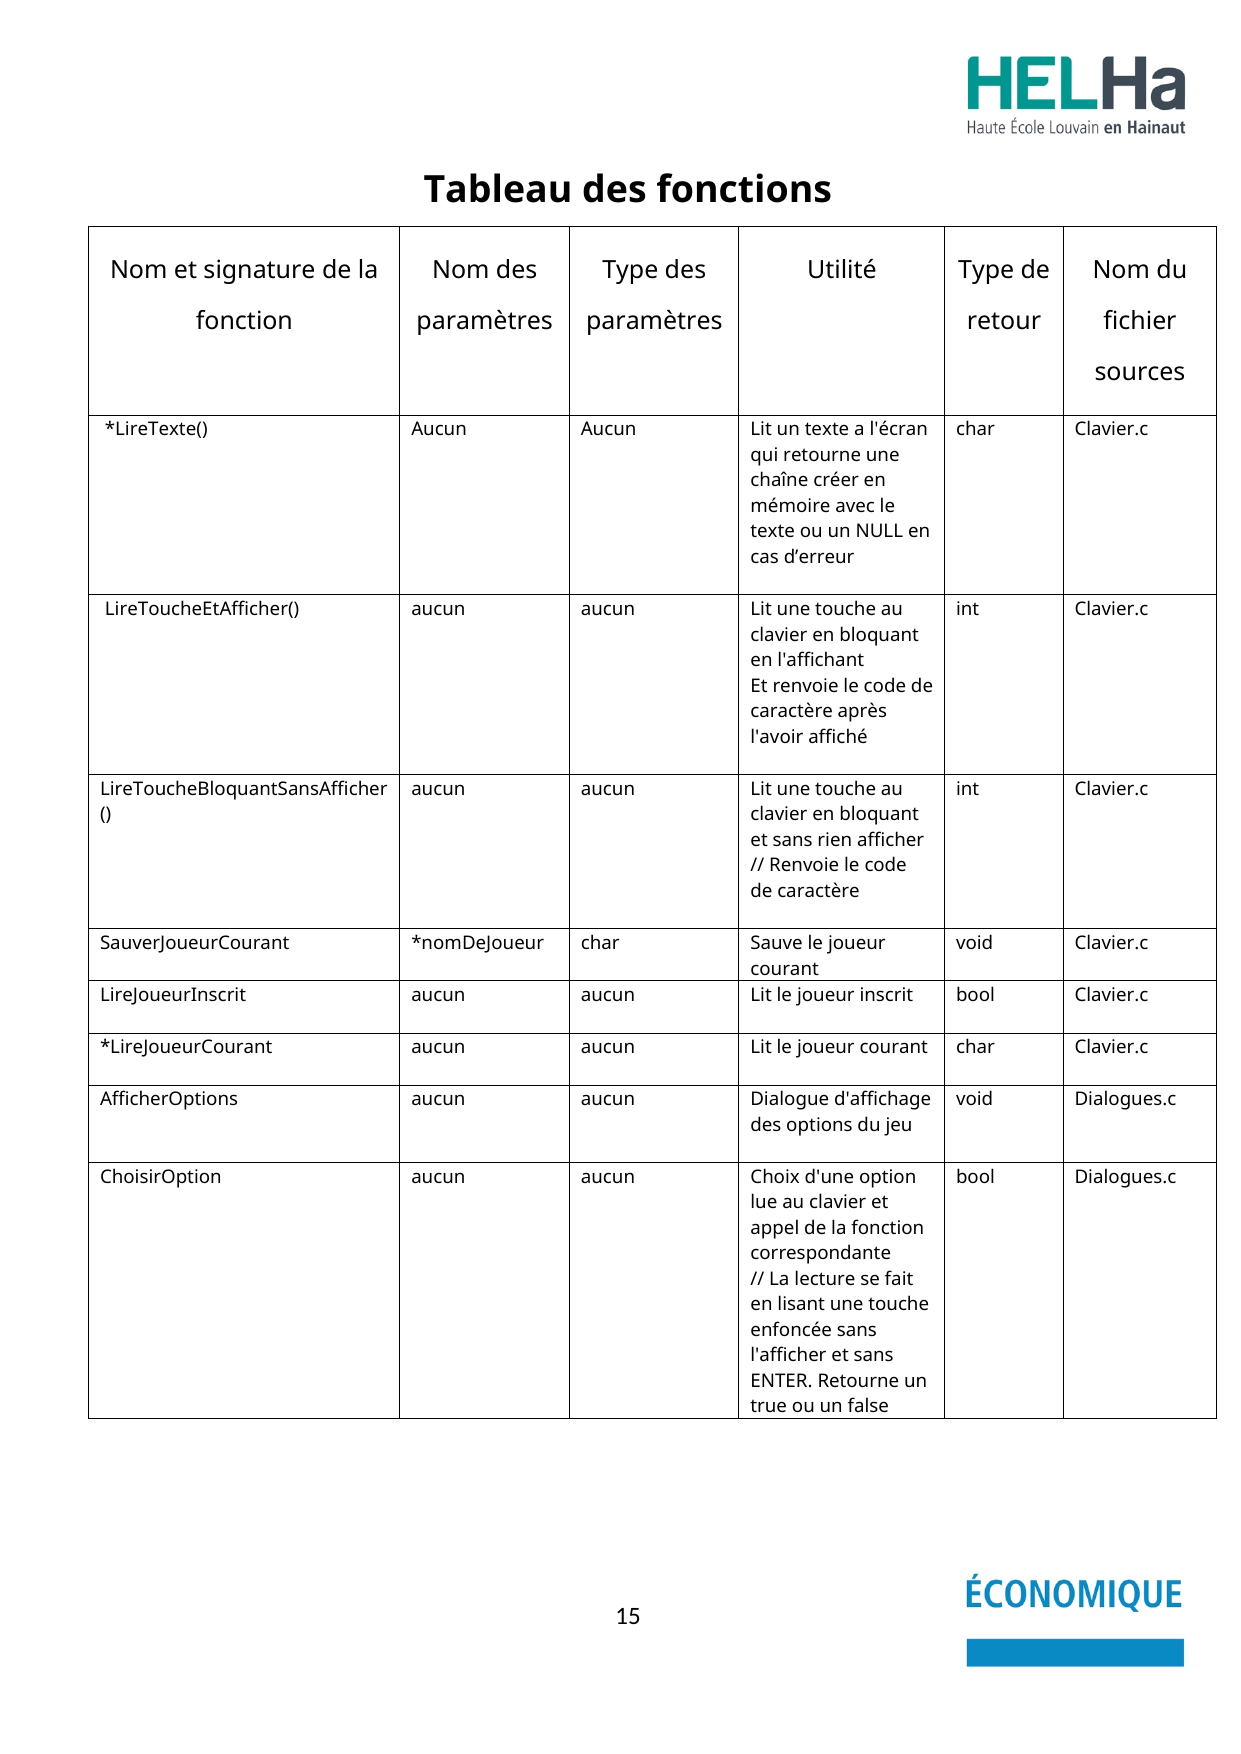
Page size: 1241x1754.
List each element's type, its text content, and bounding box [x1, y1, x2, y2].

table_cell Lit une touche au clavier en bloquant et sans rien afficher // Renvoie le code de caractère [739, 775, 944, 928]
table_cell aucun [570, 595, 738, 774]
table_cell *LireJoueurCourant [89, 1034, 399, 1084]
table_cell Lit un texte a l'écran qui retourne une chaîne créer en mémoire avec le texte ou un NULL en cas d’erreur [739, 416, 944, 594]
table_cell void [945, 929, 1063, 980]
table_header Type de retour [945, 227, 1063, 415]
table_cell aucun [570, 1163, 738, 1418]
table_cell LireToucheEtAfficher() [89, 595, 399, 774]
table_cell char [570, 929, 738, 980]
table_cell ChoisirOption [89, 1163, 399, 1418]
table_cell Lit le joueur courant [739, 1034, 944, 1084]
table_cell Clavier.c [1064, 981, 1216, 1032]
table_cell int [945, 775, 1063, 928]
table_cell Dialogue d'affichage des options du jeu [739, 1086, 944, 1162]
table_cell *nomDeJoueur [400, 929, 569, 980]
subtitle Tableau des fonctions [88, 162, 1167, 213]
table_cell *LireTexte() [89, 416, 399, 594]
table_cell Sauve le joueur courant [739, 929, 944, 980]
table_cell aucun [570, 981, 738, 1032]
table_cell aucun [400, 1086, 569, 1162]
table_cell Choix d'une option lue au clavier et appel de la fonction correspondante // La lecture se fait en lisant une touche enfoncée sans l'afficher et sans ENTER. Retourne un true ou un false [739, 1163, 944, 1418]
table_header Utilité [739, 227, 944, 415]
table_cell Aucun [400, 416, 569, 594]
table_cell Clavier.c [1064, 1034, 1216, 1084]
table_cell void [945, 1086, 1063, 1162]
table_cell Clavier.c [1064, 416, 1216, 594]
table_header Nom du fichier sources [1064, 227, 1216, 415]
table_cell aucun [400, 1163, 569, 1418]
table_cell aucun [570, 775, 738, 928]
table_header Nom des paramètres [400, 227, 569, 415]
table_cell bool [945, 981, 1063, 1032]
table_cell LireJoueurInscrit [89, 981, 399, 1032]
table_cell Dialogues.c [1064, 1086, 1216, 1162]
picture [945, 1570, 1203, 1686]
table_cell Clavier.c [1064, 929, 1216, 980]
table_cell char [945, 416, 1063, 594]
picture [946, 37, 1203, 153]
table_cell aucun [400, 595, 569, 774]
table_cell SauverJoueurCourant [89, 929, 399, 980]
table_header Type des paramètres [570, 227, 738, 415]
table_cell Lit le joueur inscrit [739, 981, 944, 1032]
table_header Nom et signature de la fonction [89, 227, 399, 415]
table_cell Clavier.c [1064, 595, 1216, 774]
table_cell int [945, 595, 1063, 774]
table_cell aucun [400, 981, 569, 1032]
table_cell char [945, 1034, 1063, 1084]
table_cell Lit une touche au clavier en bloquant en l'affichant Et renvoie le code de caractère après l'avoir affiché [739, 595, 944, 774]
table_cell bool [945, 1163, 1063, 1418]
table_cell Clavier.c [1064, 775, 1216, 928]
table_cell aucun [400, 1034, 569, 1084]
table_cell Dialogues.c [1064, 1163, 1216, 1418]
table_cell aucun [570, 1086, 738, 1162]
table_cell Aucun [570, 416, 738, 594]
table_cell LireToucheBloquantSansAfficher() [89, 775, 399, 928]
table_cell aucun [400, 775, 569, 928]
table_cell aucun [570, 1034, 738, 1084]
table_cell AfficherOptions [89, 1086, 399, 1162]
